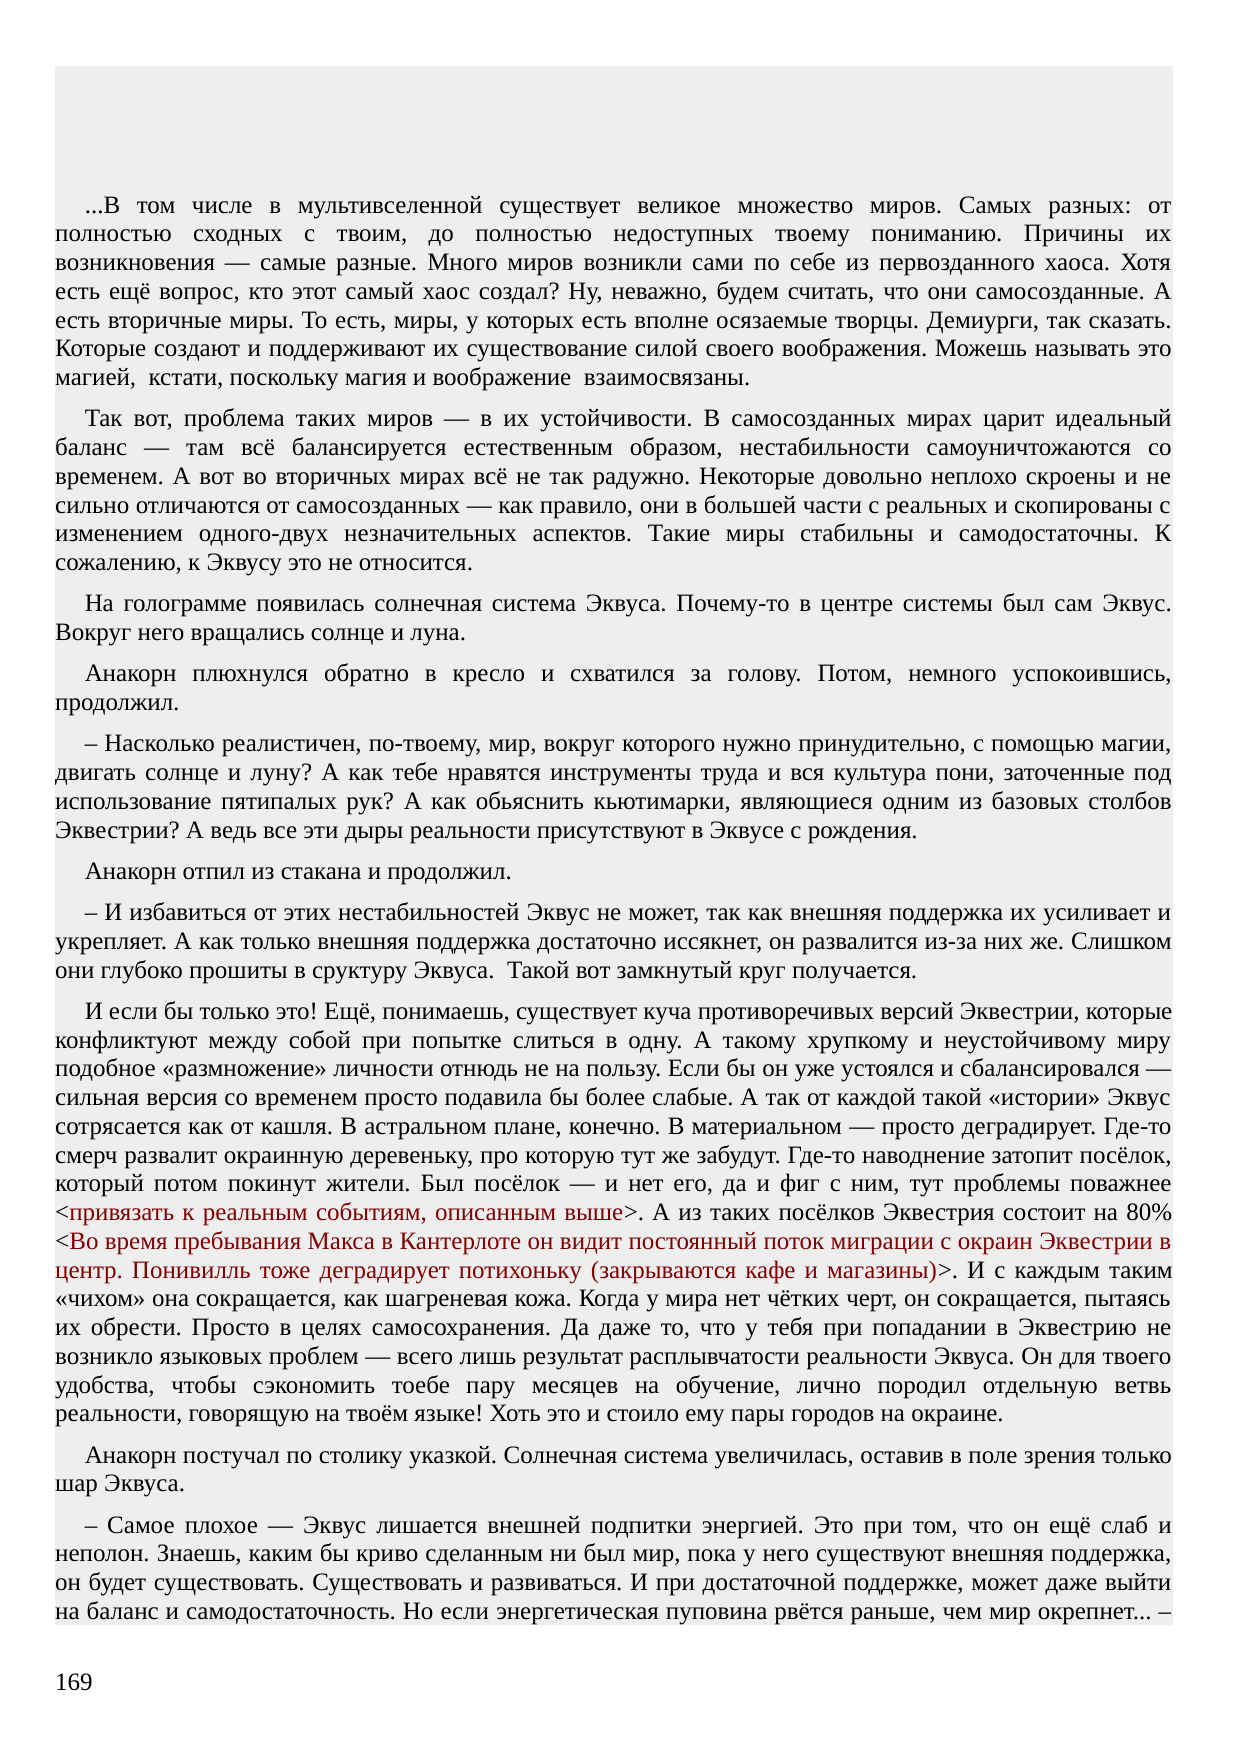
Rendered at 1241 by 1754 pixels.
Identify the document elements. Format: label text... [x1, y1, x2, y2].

text – Самое плохое — Эквус лишается внешней подпитки энергией. Это при том, что он ещё слаб и неполон. Знаешь, каким бы криво сделанным ни был мир, пока у него существуют внешняя поддержка, он будет существовать. Существовать и развиваться. И при достаточной поддержке, может даже выйти на баланс и самодостаточность. Но если энергетическая пуповина рвётся раньше, чем мир окрепнет... – [55, 1510, 1173, 1625]
text И если бы только это! Ещё, понимаешь, существует куча противоречивых версий Эквестрии, которые конфликтуют между собой при попытке слиться в одну. А такому хрупкому и неустойчивому миру подобное «размножение» личности отнюдь не на пользу. Если бы он уже устоялся и сбалансировался — сильная версия со временем просто подавила бы более слабые. А так от каждой такой «истории» Эквус сотрясается как от кашля. В астральном плане, конечно. В материальном — просто деградирует. Где-то смерч развалит окраинную деревеньку, про которую тут же забудут. Где-то наводнение затопит посёлок, который потом покинут жители. Был посёлок — и нет его, да и фиг с ним, тут проблемы поважнее <привязать к реальным событиям, описанным выше>. А из таких посёлков Эквестрия состоит на 80% <Во время пребывания Макса в Кантерлоте он видит постоянный поток миграции с окраин Эквестрии в центр. Понивилль тоже деградирует потихоньку (закрываются кафе и магазины)>. И с каждым таким «чихом» она сокращается, как шагреневая кожа. Когда у мира нет чётких черт, он сокращается, пытаясь их обрести. Просто в целях самосохранения. Да даже то, что у тебя при попадании в Эквестрию не возникло языковых проблем — всего лишь результат расплывчатости реальности Эквуса. Он для твоего удобства, чтобы сэкономить тоебе пару месяцев на обучение, лично породил отдельную ветвь реальности, говорящую на твоём языке! Хоть это и стоило ему пары городов на окраине. [55, 996, 1173, 1427]
text Анакорн плюхнулся обратно в кресло и схватился за голову. Потом, немного успокоившись, продолжил. [55, 658, 1173, 716]
text ...В том числе в мультивселенной существует великое множество миров. Самых разных: от полностью сходных с твоим, до полностью недоступных твоему пониманию. Причины их возникновения — самые разные. Много миров возникли сами по себе из первозданного хаоса. Хотя есть ещё вопрос, кто этот самый хаос создал? Ну, неважно, будем считать, что они самосозданные. А есть вторичные миры. То есть, миры, у которых есть вполне осязаемые творцы. Демиурги, так сказать. Которые создают и поддерживают их существование силой своего воображения. Можешь называть это магией, кстати, поскольку магия и воображение взаимосвязаны. [55, 190, 1173, 391]
text Так вот, проблема таких миров — в их устойчивости. В самосозданных мирах царит идеальный баланс — там всё балансируется естественным образом, нестабильности самоуничтожаются со временем. А вот во вторичных мирах всё не так радужно. Некоторые довольно неплохо скроены и не сильно отличаются от самосозданных — как правило, они в большей части с реальных и скопированы с изменением одного-двух незначительных аспектов. Такие миры стабильны и самодостаточны. К сожалению, к Эквусу это не относится. [55, 403, 1173, 576]
text Анакорн постучал по столику указкой. Солнечная система увеличилась, оставив в поле зрения только шар Эквуса. [55, 1440, 1173, 1497]
text – Насколько реалистичен, по-твоему, мир, вокруг которого нужно принудительно, с помощью магии, двигать солнце и луну? А как тебе нравятся инструменты труда и вся культура пони, заточенные под использование пятипалых рук? А как обьяснить кьютимарки, являющиеся одним из базовых столбов Эквестрии? А ведь все эти дыры реальности присутствуют в Эквусе с рождения. [55, 728, 1173, 843]
text На голограмме появилась солнечная система Эквуса. Почему-то в центре системы был сам Эквус. Вокруг него вращались солнце и луна. [55, 588, 1173, 646]
text Анакорн отпил из стакана и продолжил. [55, 856, 1173, 885]
text – И избавиться от этих нестабильностей Эквус не может, так как внешняя поддержка их усиливает и укрепляет. А как только внешняя поддержка достаточно иссякнет, он развалится из-за них же. Слишком они глубоко прошиты в сруктуру Эквуса. Такой вот замкнутый круг получается. [55, 897, 1173, 983]
